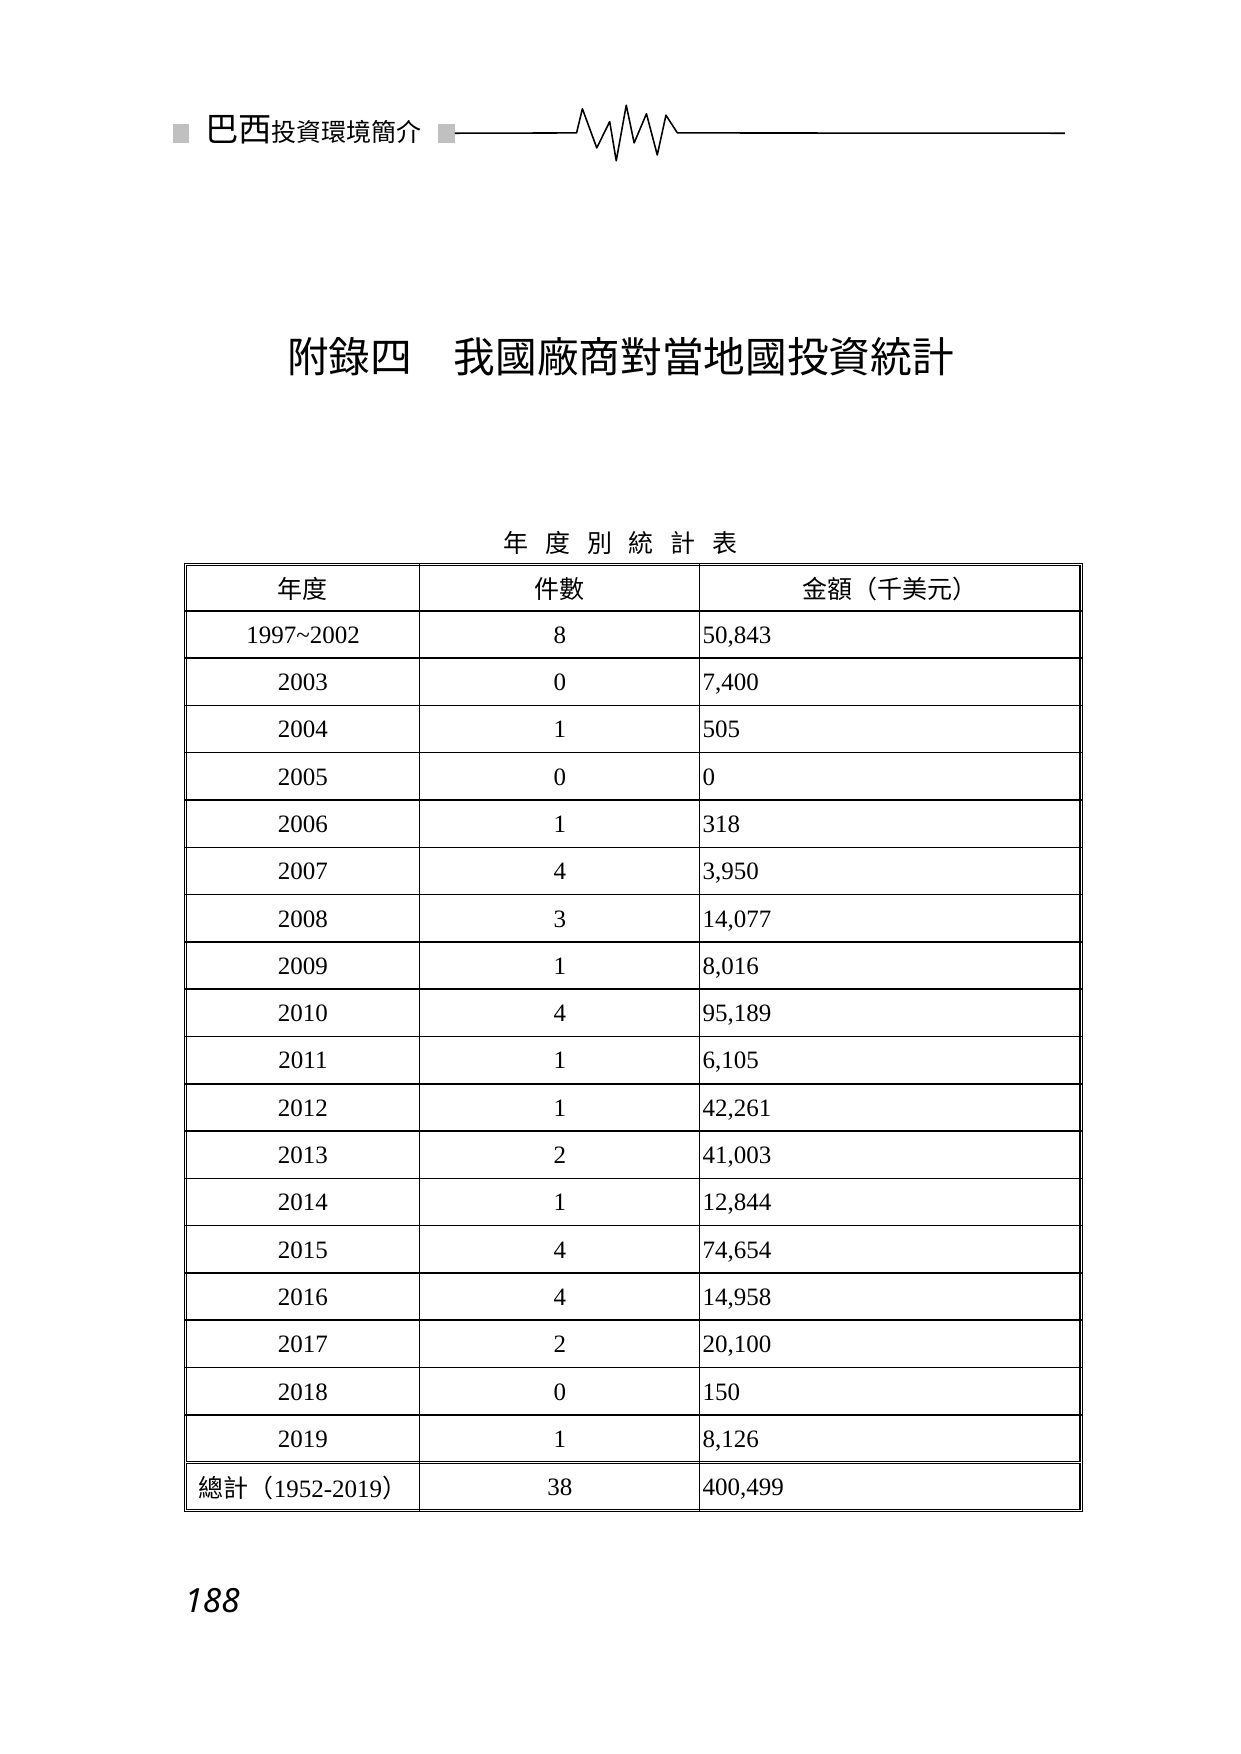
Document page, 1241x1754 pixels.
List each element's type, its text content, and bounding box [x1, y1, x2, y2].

table_cell 2011 [187, 1037, 419, 1083]
table_cell 3,950 [700, 848, 1079, 894]
table_cell 4 [420, 990, 699, 1036]
table_cell 4 [420, 1274, 699, 1319]
table_cell 1 [420, 706, 699, 752]
table_cell 12,844 [700, 1179, 1079, 1225]
table_cell 4 [420, 848, 699, 894]
table_cell 41,003 [700, 1132, 1079, 1177]
table_cell 2008 [187, 895, 419, 941]
table_cell 1 [420, 1085, 699, 1130]
table_cell 1 [420, 943, 699, 988]
table_cell 2 [420, 1132, 699, 1177]
table_cell 2004 [187, 706, 419, 752]
table_cell 2010 [187, 990, 419, 1036]
table_cell 6,105 [700, 1037, 1079, 1083]
table_cell 8 [420, 612, 699, 657]
table_header 金額（千美元） [700, 566, 1079, 610]
table_cell 14,958 [700, 1274, 1079, 1319]
table_cell 8,126 [700, 1416, 1079, 1461]
table_cell 50,843 [700, 612, 1079, 657]
table_cell 400,499 [700, 1464, 1079, 1508]
table_header 件數 [420, 566, 699, 610]
table_cell 2012 [187, 1085, 419, 1130]
table_cell 3 [420, 895, 699, 941]
table_cell 1 [420, 801, 699, 846]
table_cell 1 [420, 1179, 699, 1225]
table_cell 4 [420, 1226, 699, 1272]
table_cell 7,400 [700, 659, 1079, 704]
table_cell 0 [420, 659, 699, 704]
table_cell 1 [420, 1416, 699, 1461]
table_cell 0 [700, 753, 1079, 799]
table_cell 1 [420, 1037, 699, 1083]
table_cell 150 [700, 1368, 1079, 1414]
table_cell 95,189 [700, 990, 1079, 1036]
table_cell 2017 [187, 1321, 419, 1367]
table_cell 38 [420, 1464, 699, 1508]
table_cell 總計（1952-2019） [187, 1464, 419, 1508]
table_cell 0 [420, 753, 699, 799]
table_cell 2015 [187, 1226, 419, 1272]
text 附錄四 我國廠商對當地國投資統計 [183, 313, 1058, 375]
text 年度別統計表 [183, 500, 1058, 563]
table_cell 2007 [187, 848, 419, 894]
table_header 年度 [187, 566, 419, 610]
table_cell 2009 [187, 943, 419, 988]
table_cell 2019 [187, 1416, 419, 1461]
table_cell 2018 [187, 1368, 419, 1414]
table_cell 74,654 [700, 1226, 1079, 1272]
table_cell 2013 [187, 1132, 419, 1177]
table_cell 2006 [187, 801, 419, 846]
table_cell 505 [700, 706, 1079, 752]
table_cell 8,016 [700, 943, 1079, 988]
table_cell 318 [700, 801, 1079, 846]
table_cell 2014 [187, 1179, 419, 1225]
table_cell 2 [420, 1321, 699, 1367]
table_cell 20,100 [700, 1321, 1079, 1367]
table_cell 42,261 [700, 1085, 1079, 1130]
table_cell 2016 [187, 1274, 419, 1319]
table_cell 14,077 [700, 895, 1079, 941]
table_cell 2003 [187, 659, 419, 704]
table_cell 0 [420, 1368, 699, 1414]
table_cell 1997~2002 [187, 612, 419, 657]
table_cell 2005 [187, 753, 419, 799]
